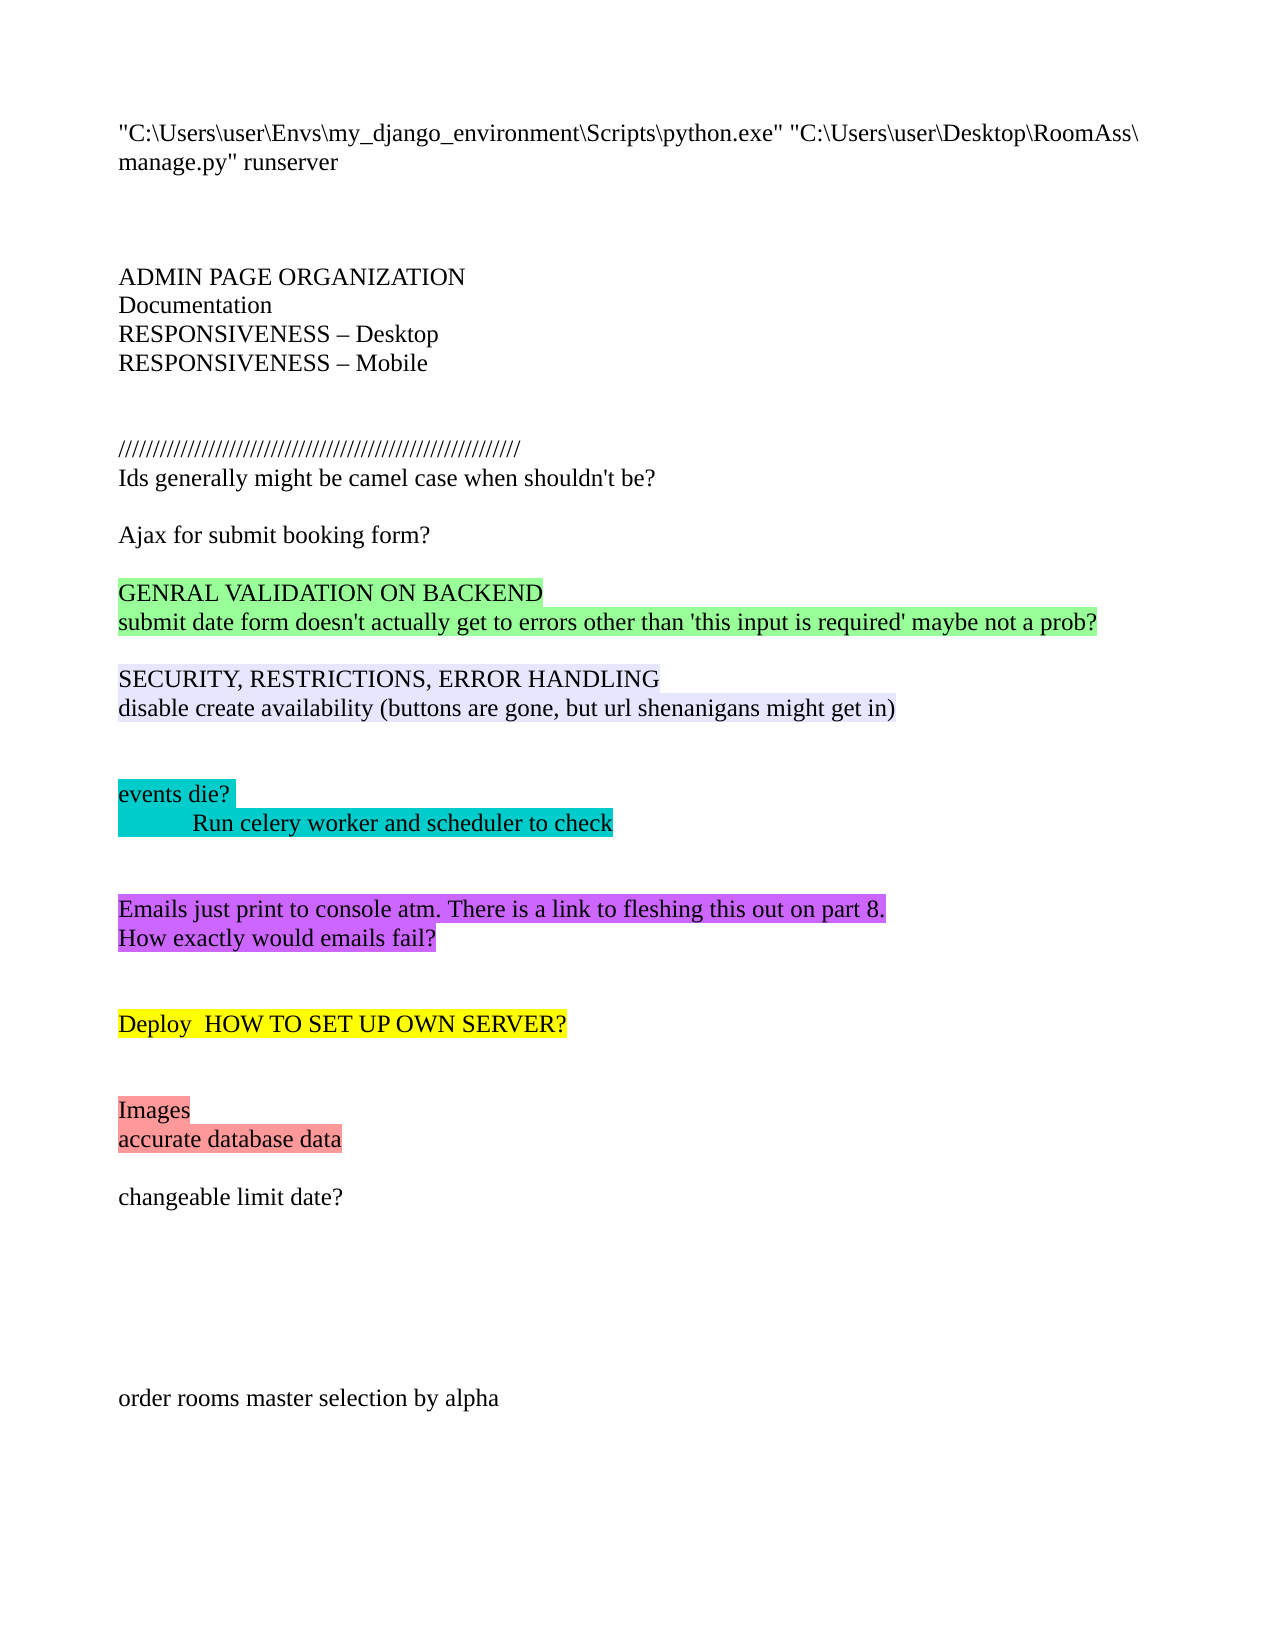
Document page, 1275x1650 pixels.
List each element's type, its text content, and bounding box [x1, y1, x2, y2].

text accurate database data [118, 1124, 1157, 1153]
text Images [118, 1096, 1157, 1124]
text Documentation [118, 291, 1157, 319]
text Run celery worker and scheduler to check [118, 808, 1157, 837]
text Ajax for submit booking form? [118, 521, 1157, 549]
text disable create availability (buttons are gone, but url shenanigans might get in) [118, 693, 1157, 722]
text RESPONSIVENESS – Mobile [118, 348, 1157, 377]
text submit date form doesn't actually get to errors other than 'this input is required' maybe not a prob? [118, 607, 1157, 636]
text Emails just print to console atm. There is a link to fleshing this out on part 8. [118, 894, 1157, 923]
text SECURITY, RESTRICTIONS, ERROR HANDLING [118, 664, 1157, 693]
text GENRAL VALIDATION ON BACKEND [118, 578, 1157, 607]
text ////////////////////////////////////////////////////////// [118, 434, 1157, 463]
text order rooms master selection by alpha [118, 1383, 1157, 1412]
text Ids generally might be camel case when shouldn't be? [118, 463, 1157, 492]
text changeable limit date? [118, 1182, 1157, 1211]
text How exactly would emails fail? [118, 923, 1157, 952]
text ADMIN PAGE ORGANIZATION [118, 262, 1157, 291]
text RESPONSIVENESS – Desktop [118, 319, 1157, 348]
text events die? [118, 779, 1157, 808]
text "C:\Users\user\Envs\my_django_environment\Scripts\python.exe" "C:\Users\user\Desktop\RoomAss\manage.py" runserver [118, 118, 1157, 176]
text Deploy HOW TO SET UP OWN SERVER? [118, 1009, 1157, 1038]
